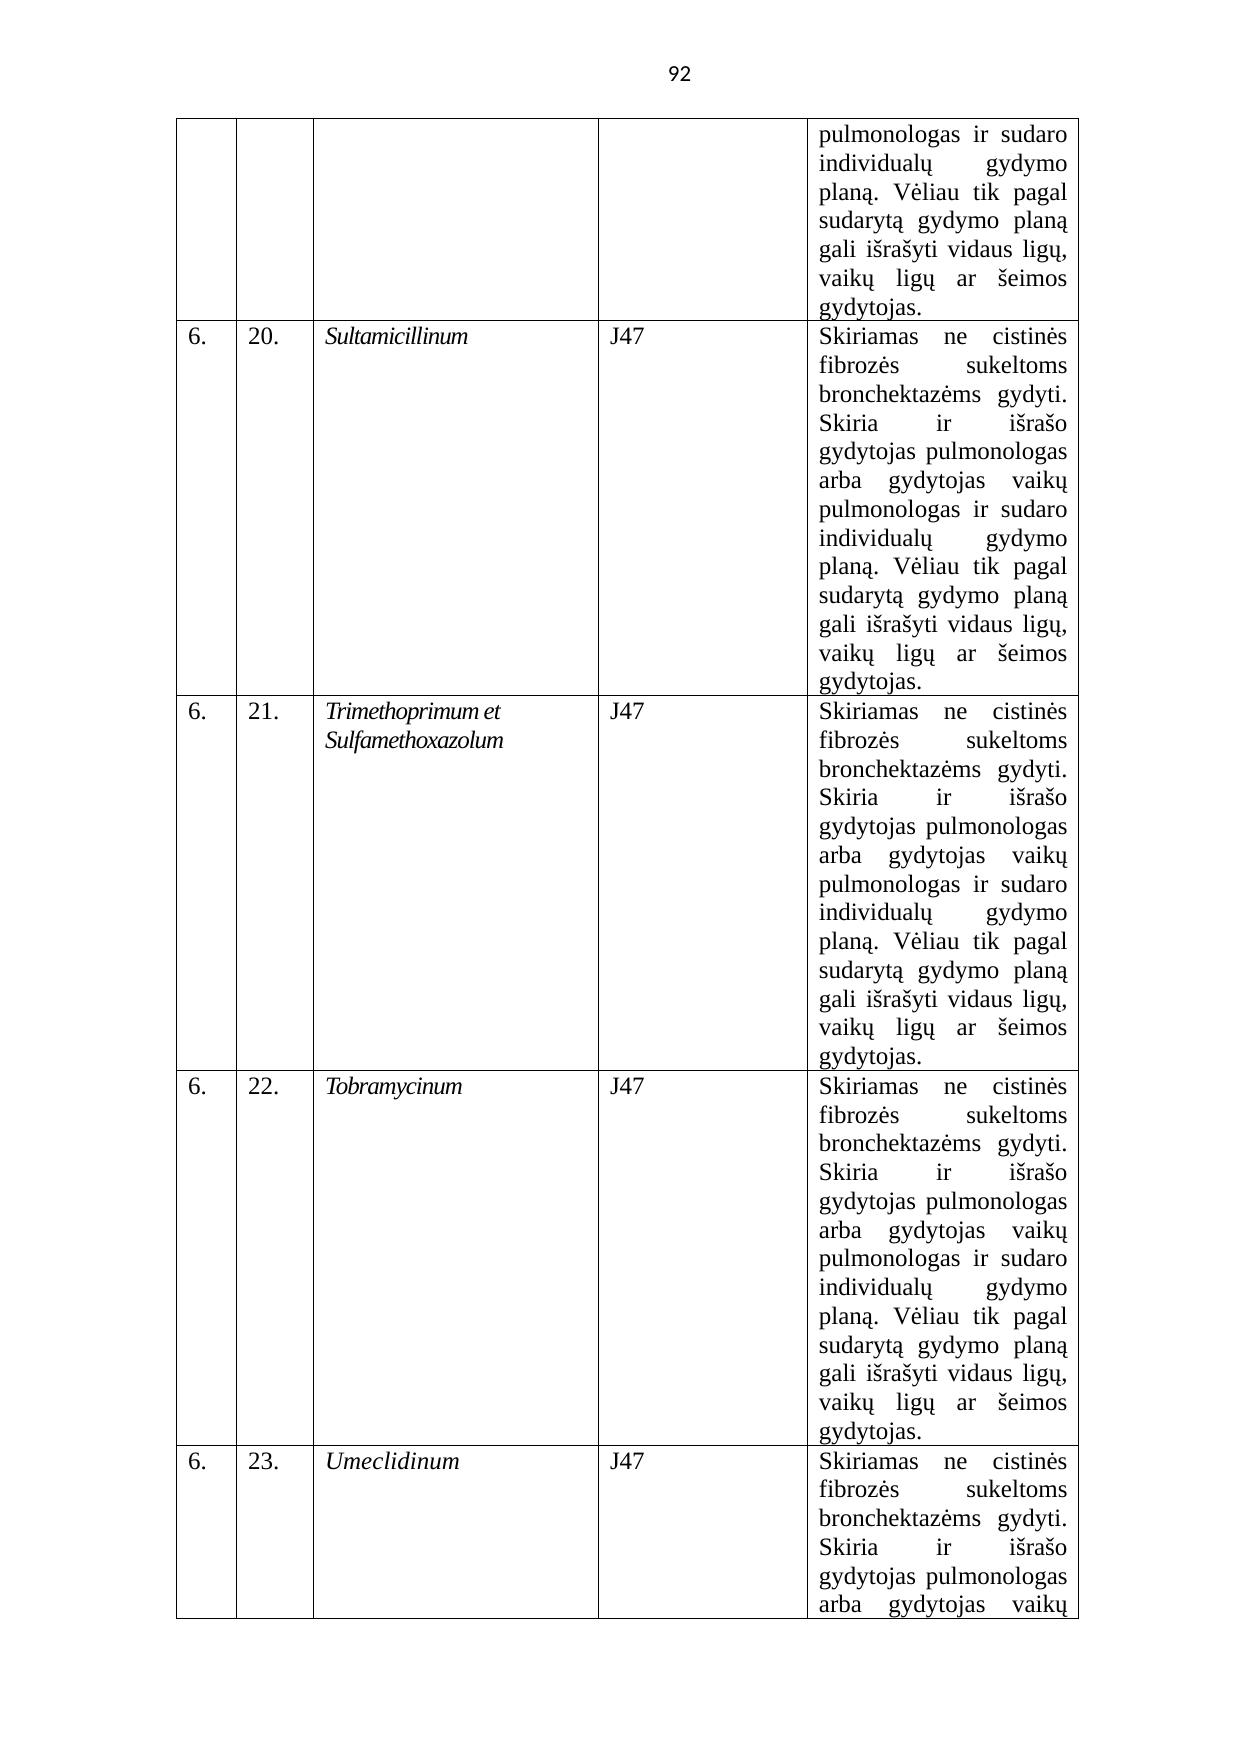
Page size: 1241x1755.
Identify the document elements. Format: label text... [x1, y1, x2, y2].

table_cell [237, 119, 313, 320]
table_cell [1099, 695, 1103, 1070]
table_cell [1088, 1070, 1093, 1445]
table_cell [1093, 1070, 1099, 1445]
table_cell [1079, 695, 1083, 1070]
table_cell J47 [599, 1071, 807, 1445]
table_cell [1109, 1445, 1123, 1618]
table_cell [1093, 320, 1099, 695]
table_cell Tobramycinum [314, 1071, 598, 1445]
table_cell Skiriamas ne cistinės fibrozės sukeltoms bronchektazėms gydyti. Skiria ir išrašo gydytojas pulmonologas arba gydytojas vaikų [808, 1446, 1078, 1618]
table_cell [314, 119, 598, 320]
table_cell 6. [177, 1446, 236, 1618]
table_cell pulmonologas ir sudaro individualų gydymo planą. Vėliau tik pagal sudarytą gydymo planą gali išrašyti vidaus ligų, vaikų ligų ar šeimos gydytojas. [808, 119, 1078, 320]
table_cell Umeclidinum [314, 1446, 598, 1618]
table_cell 21. [237, 696, 313, 1070]
table_cell [1109, 320, 1123, 695]
table_cell [1079, 1445, 1083, 1618]
table_cell [1103, 1445, 1109, 1618]
table_cell [1088, 320, 1093, 695]
table_cell [1109, 1070, 1123, 1445]
table_cell 6. [177, 696, 236, 1070]
table_cell 22. [237, 1071, 313, 1445]
table_cell Skiriamas ne cistinės fibrozės sukeltoms bronchektazėms gydyti. Skiria ir išrašo gydytojas pulmonologas arba gydytojas vaikų pulmonologas ir sudaro individualų gydymo planą. Vėliau tik pagal sudarytą gydymo planą gali išrašyti vidaus ligų, vaikų ligų ar šeimos gydytojas. [808, 1071, 1078, 1445]
table_cell [1103, 320, 1109, 695]
table_cell J47 [599, 321, 807, 695]
table_cell [1079, 320, 1083, 695]
table_cell J47 [599, 696, 807, 1070]
table_cell Trimethoprimum et Sulfamethoxazolum [314, 696, 598, 1070]
table_cell [1088, 118, 1093, 320]
table_cell Sultamicillinum [314, 321, 598, 695]
table_cell Skiriamas ne cistinės fibrozės sukeltoms bronchektazėms gydyti. Skiria ir išrašo gydytojas pulmonologas arba gydytojas vaikų pulmonologas ir sudaro individualų gydymo planą. Vėliau tik pagal sudarytą gydymo planą gali išrašyti vidaus ligų, vaikų ligų ar šeimos gydytojas. [808, 321, 1078, 695]
table_cell [1103, 695, 1109, 1070]
table_cell [1084, 1445, 1088, 1618]
table_cell [1088, 695, 1093, 1070]
table_cell Skiriamas ne cistinės fibrozės sukeltoms bronchektazėms gydyti. Skiria ir išrašo gydytojas pulmonologas arba gydytojas vaikų pulmonologas ir sudaro individualų gydymo planą. Vėliau tik pagal sudarytą gydymo planą gali išrašyti vidaus ligų, vaikų ligų ar šeimos gydytojas. [808, 696, 1078, 1070]
table_cell [1103, 118, 1109, 320]
table_cell [1084, 118, 1088, 320]
table_cell [1084, 1070, 1088, 1445]
table_cell [177, 119, 236, 320]
table_cell [1109, 695, 1123, 1070]
table_cell 6. [177, 1071, 236, 1445]
table_cell 23. [237, 1446, 313, 1618]
table_cell [1093, 1445, 1099, 1618]
table_cell [1099, 118, 1103, 320]
table_cell [1079, 1070, 1083, 1445]
table_cell 20. [237, 321, 313, 695]
table_cell J47 [599, 1446, 807, 1618]
table_cell 6. [177, 321, 236, 695]
table_cell [1109, 118, 1123, 320]
table_cell [1084, 695, 1088, 1070]
table_cell [1099, 1445, 1103, 1618]
table_cell [1099, 320, 1103, 695]
table_cell [1099, 1070, 1103, 1445]
table_cell [1093, 695, 1099, 1070]
table_cell [1103, 1070, 1109, 1445]
table_cell [1079, 118, 1083, 320]
table_cell [1084, 320, 1088, 695]
table_cell [1088, 1445, 1093, 1618]
table_cell [1093, 118, 1099, 320]
table_cell [599, 119, 807, 320]
